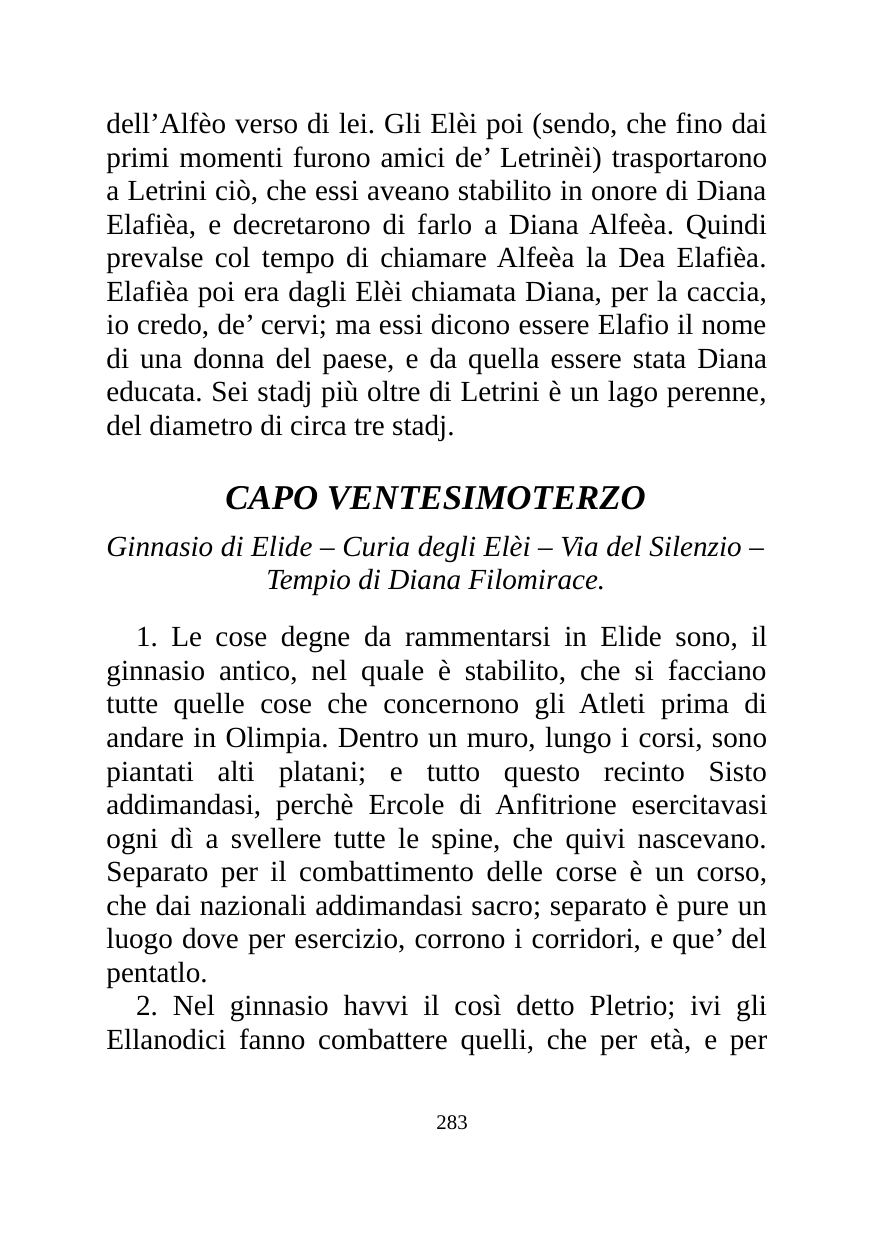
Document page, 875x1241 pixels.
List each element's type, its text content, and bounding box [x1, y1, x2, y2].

subtitle CAPO VENTESIMOTERZO [106, 477, 768, 517]
text dell’Alfèo verso di lei. Gli Elèi poi (sendo, che fino dai primi momenti furono amici de’ Letrinèi) trasportarono a Letrini ciò, che essi aveano stabilito in onore di Diana Elafièa, e decretarono di farlo a Diana Alfeèa. Quindi prevalse col tempo di chiamare Alfeèa la Dea Elafièa. Elafièa poi era dagli Elèi chiamata Diana, per la caccia, io credo, de’ cervi; ma essi dicono essere Elafio il nome di una donna del paese, e da quella essere stata Diana educata. Sei stadj più oltre di Letrini è un lago perenne, del diametro di circa tre stadj. [106, 106, 768, 442]
text Ginnasio di Elide – Curia degli Elèi – Via del Silenzio – Tempio di Diana Filomirace. [106, 529, 768, 596]
text 2. Nel ginnasio havvi il così detto Pletrio; ivi gli Ellanodici fanno combattere quelli, che per età, e per [106, 988, 768, 1056]
text 1. Le cose degne da rammentarsi in Elide sono, il ginnasio antico, nel quale è stabilito, che si facciano tutte quelle cose che concernono gli Atleti prima di andare in Olimpia. Dentro un muro, lungo i corsi, sono piantati alti platani; e tutto questo recinto Sisto addimandasi, perchè Ercole di Anfitrione esercitavasi ogni dì a svellere tutte le spine, che quivi nascevano. Separato per il combattimento delle corse è un corso, che dai nazionali addimandasi sacro; separato è pure un luogo dove per esercizio, corrono i corridori, e que’ del pentatlo. [106, 619, 768, 988]
